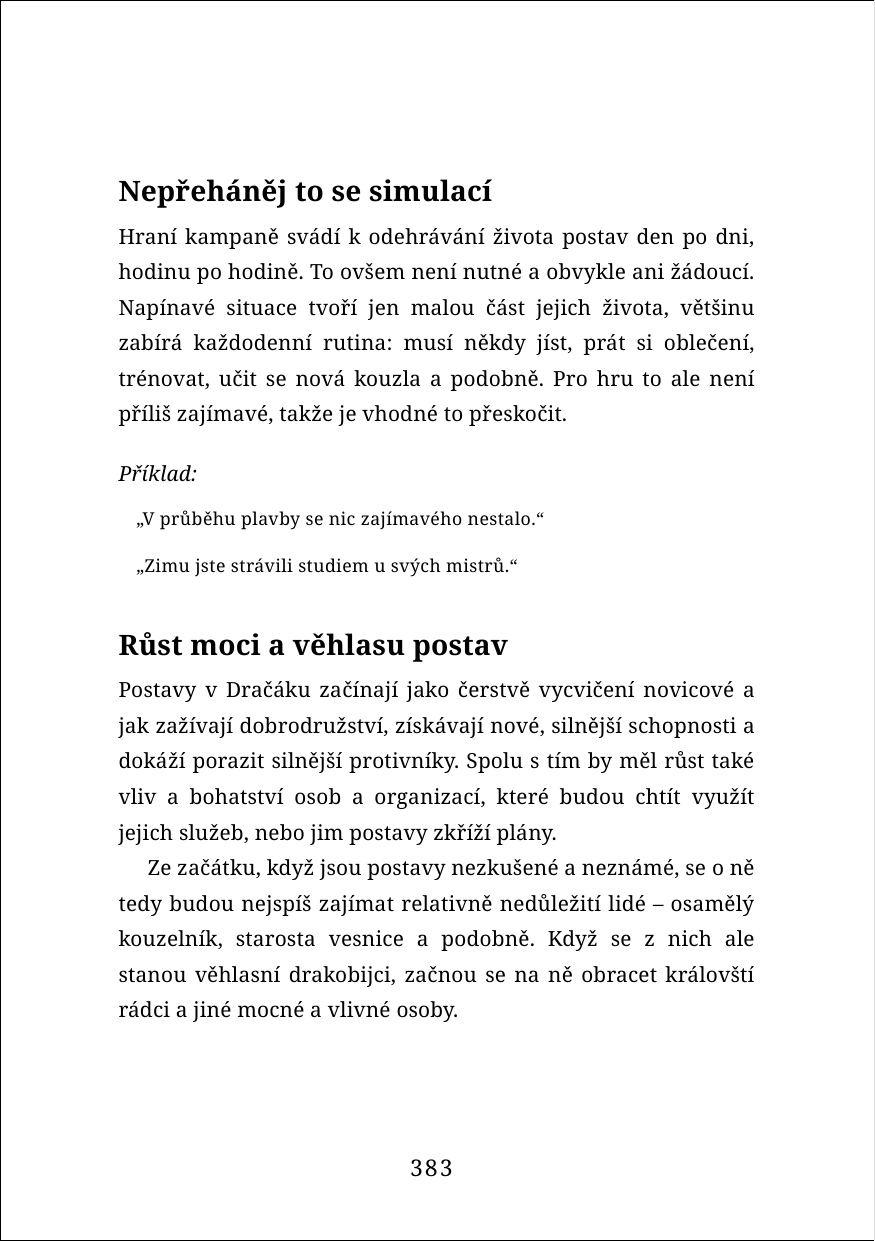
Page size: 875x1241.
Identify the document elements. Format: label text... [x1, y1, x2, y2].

text „V průběhu plavby se nic zajímavého nestalo.“ [136, 506, 756, 530]
text Příklad: [118, 459, 756, 487]
subtitle Růst moci a věhlasu postav [118, 625, 756, 664]
text Postavy v Dračáku začínají jako čerstvě vycvičení novicové a jak zažívají dobrodružství, získávají nové, silnější schopnosti a dokáží porazit silnější protivníky. Spolu s tím by měl růst také vliv a bohatství osob a organizací, které budou chtít využít jejich služeb, nebo jim postavy zkříží plány. Ze začátku, když jsou postavy nezkušené a neznámé, se o ně tedy budou nejspíš zajímat relativně nedůležití lidé – osamělý kouzelník, starosta vesnice a podobně. Když se z nich ale stanou věhlasní drakobijci, začnou se na ně obracet královští rádci a jiné mocné a vlivné osoby. [118, 676, 756, 1024]
text „Zimu jste strávili studiem u svých mistrů.“ [136, 554, 756, 578]
text Hraní kampaně svádí k odehrávání života postav den po dni, hodinu po hodině. To ovšem není nutné a obvykle ani žádoucí. Napínavé situace tvoří jen malou část jejich života, většinu zabírá každodenní rutina: musí někdy jíst, prát si oblečení, trénovat, učit se nová kouzla a podobně. Pro hru to ale není příliš zajímavé, takže je vhodné to přeskočit. [118, 222, 756, 428]
subtitle Nepřeháněj to se simulací [118, 172, 756, 210]
